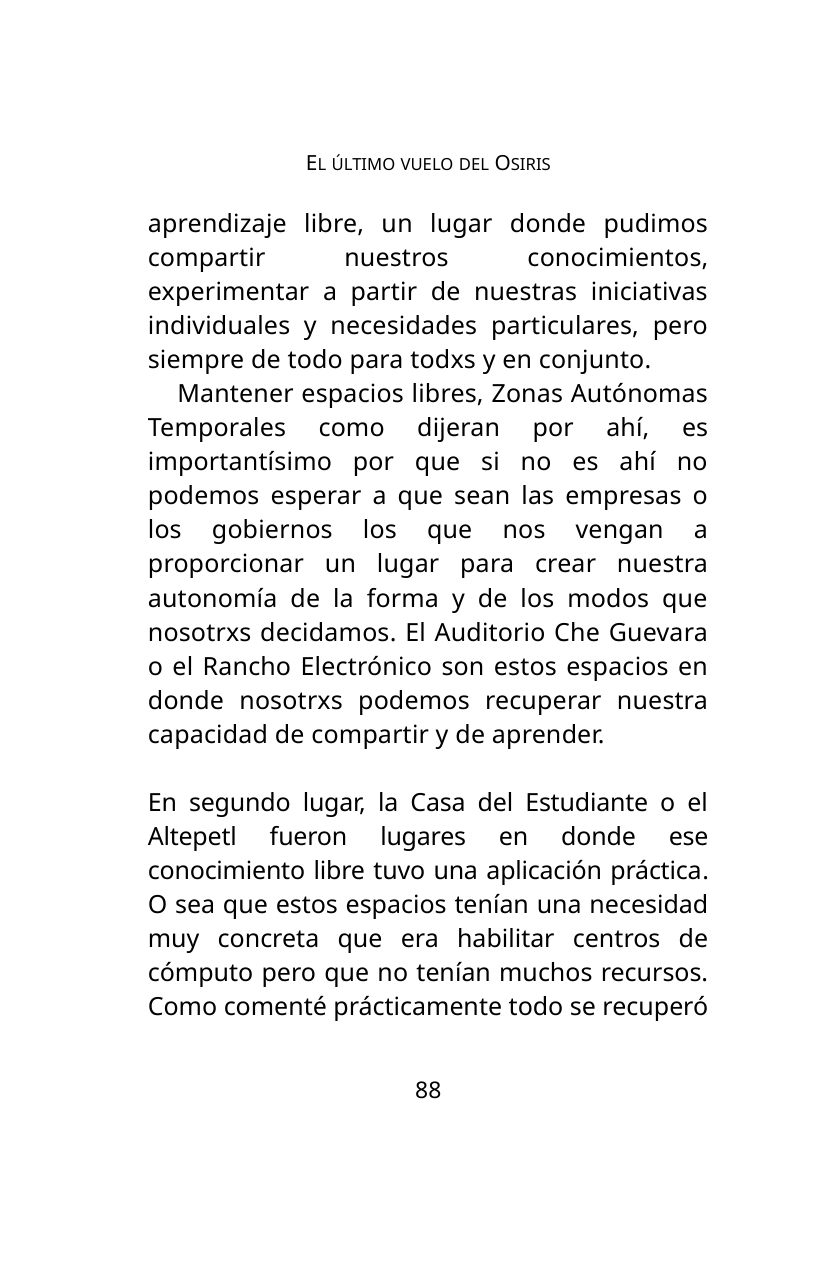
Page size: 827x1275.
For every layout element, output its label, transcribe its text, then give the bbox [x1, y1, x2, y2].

text En segundo lugar, la Casa del Estudiante o el Altepetl fueron lugares en donde ese conocimiento libre tuvo una aplicación práctica. O sea que estos espacios tenían una necesidad muy concreta que era habilitar centros de cómputo pero que no tenían muchos recursos. Como comenté prácticamente todo se recuperó [148, 784, 709, 1023]
text aprendizaje libre, un lugar donde pudimos compartir nuestros conocimientos, experimentar a partir de nuestras iniciativas individuales y necesidades particulares, pero siempre de todo para todxs y en conjunto. [148, 206, 709, 376]
text Mantener espacios libres, Zonas Autónomas Temporales como dijeran por ahí, es importantísimo por que si no es ahí no podemos esperar a que sean las empresas o los gobiernos los que nos vengan a proporcionar un lugar para crear nuestra autonomía de la forma y de los modos que nosotrxs decidamos. El Auditorio Che Guevara o el Rancho Electrónico son estos espacios en donde nosotrxs podemos recuperar nuestra capacidad de compartir y de aprender. [148, 376, 709, 751]
